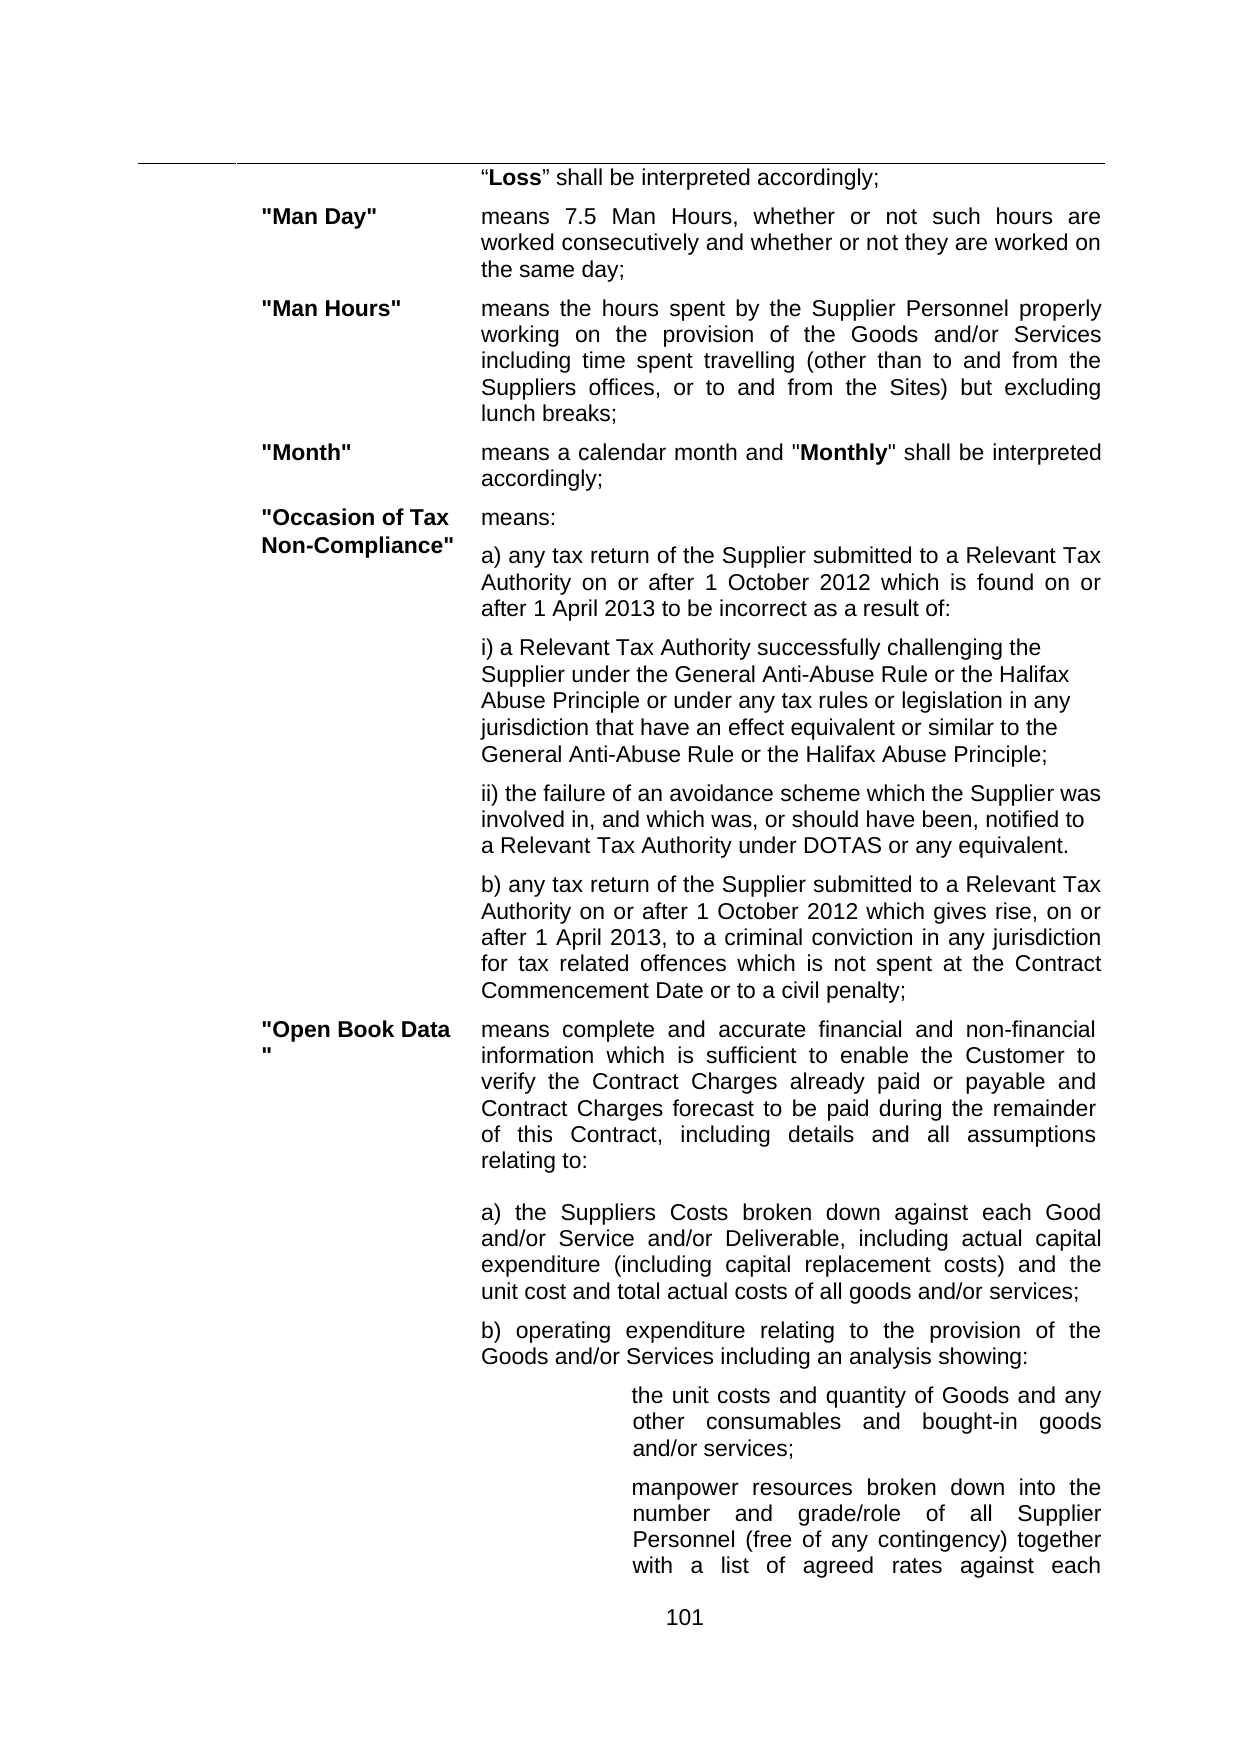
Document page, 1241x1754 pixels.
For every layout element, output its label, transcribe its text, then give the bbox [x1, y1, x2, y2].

table_cell "Man Hours" [250, 295, 469, 439]
table_cell “Loss” shall be interpreted accordingly; [470, 150, 1113, 203]
table_cell [250, 150, 469, 163]
table_cell means the hours spent by the Supplier Personnel properly working on the provision of the Goods and/or Services including time spent travelling (other than to and from the Suppliers offices, or to and from the Sites) but excluding lunch breaks; [470, 295, 1113, 439]
table_cell "Open Book Data " [250, 1016, 469, 1579]
table_cell means 7.5 Man Hours, whether or not such hours are worked consecutively and whether or not they are worked on the same day; [470, 203, 1113, 294]
table_cell "Occasion of Tax Non-Compliance" [250, 504, 469, 1016]
table_cell "Month" [250, 439, 469, 504]
table_cell [250, 164, 469, 203]
table_cell means complete and accurate financial and non-financial information which is sufficient to enable the Customer to verify the Contract Charges already paid or payable and Contract Charges forecast to be paid during the remainder of this Contract, including details and all assumptions relating to: a) the Suppliers Costs broken down against each Good and/or Service and/or Deliverable, including actual capital expenditure (including capital replacement costs) and the unit cost and total actual costs of all goods and/or services; b) operating expenditure relating to the provision of the Goods and/or Services including an analysis showing: the unit costs and quantity of Goods and any other consumables and bought-in goods and/or services; manpower resources broken down into the number and grade/role of all Supplier Personnel (free of any contingency) together with a list of agreed rates against each [470, 1016, 1113, 1579]
table_cell "Man Day" [250, 203, 469, 294]
table_cell means: a) any tax return of the Supplier submitted to a Relevant Tax Authority on or after 1 October 2012 which is found on or after 1 April 2013 to be incorrect as a result of: i) a Relevant Tax Authority successfully challenging the Supplier under the General Anti-Abuse Rule or the Halifax Abuse Principle or under any tax rules or legislation in any jurisdiction that have an effect equivalent or similar to the General Anti-Abuse Rule or the Halifax Abuse Principle; ii) the failure of an avoidance scheme which the Supplier was involved in, and which was, or should have been, notified to a Relevant Tax Authority under DOTAS or any equivalent. b) any tax return of the Supplier submitted to a Relevant Tax Authority on or after 1 October 2012 which gives rise, on or after 1 April 2013, to a criminal conviction in any jurisdiction for tax related offences which is not spent at the Contract Commencement Date or to a civil penalty; [470, 504, 1113, 1016]
table_cell means a calendar month and "Monthly" shall be interpreted accordingly; [470, 439, 1113, 504]
